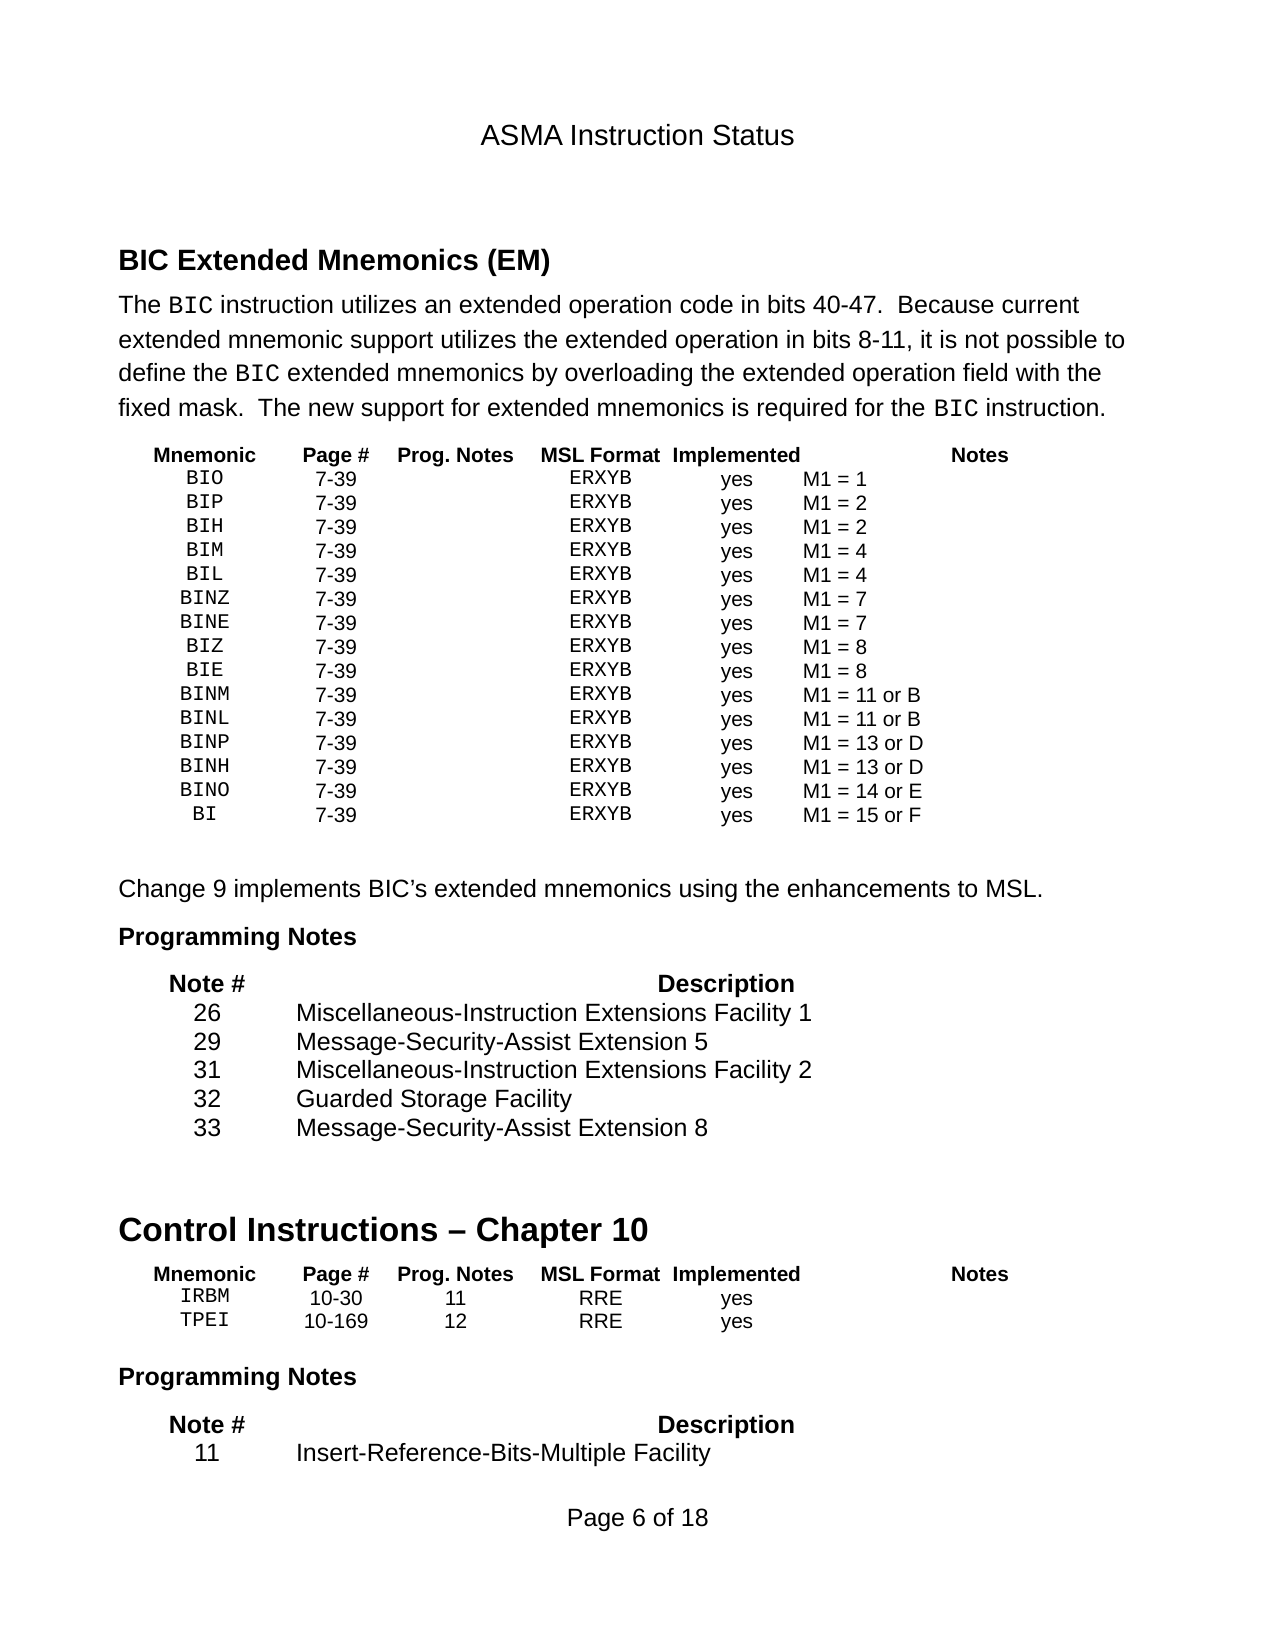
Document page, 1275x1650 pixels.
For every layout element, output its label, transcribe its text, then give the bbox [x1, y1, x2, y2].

table_cell BINH [118, 755, 291, 778]
table_cell yes [671, 491, 803, 515]
table_cell M1 = 15 or F [803, 803, 1157, 826]
table_cell BINM [118, 683, 291, 707]
table_cell ERXYB [530, 587, 671, 611]
table_header Notes [803, 1261, 1157, 1285]
table_cell [381, 611, 530, 635]
subtitle Control Instructions – Chapter 10 [118, 1210, 1157, 1249]
table_cell 11 [118, 1438, 296, 1467]
table_cell 7-39 [291, 491, 381, 515]
table_header Note # [118, 1410, 296, 1438]
table_cell yes [671, 515, 803, 539]
table_cell yes [671, 707, 803, 731]
table_cell 7-39 [291, 587, 381, 611]
table_cell BIZ [118, 635, 291, 659]
table_cell BINZ [118, 587, 291, 611]
table_header MSL Format [530, 443, 671, 467]
table_cell ERXYB [530, 755, 671, 778]
table_cell 7-39 [291, 707, 381, 731]
table_cell ERXYB [530, 539, 671, 563]
table_cell BI [118, 803, 291, 826]
table_cell BINO [118, 779, 291, 802]
table_header Description [296, 969, 1157, 998]
table_cell [381, 659, 530, 683]
table_cell [381, 635, 530, 659]
table_cell BIL [118, 563, 291, 587]
table_cell 7-39 [291, 731, 381, 754]
table_cell ERXYB [530, 611, 671, 635]
table_cell [803, 1309, 1157, 1333]
table_cell Miscellaneous-Instruction Extensions Facility 2 [296, 1056, 1157, 1084]
table_cell RRE [530, 1285, 671, 1309]
table_cell 32 [118, 1084, 296, 1113]
table_cell yes [671, 611, 803, 635]
table_cell yes [671, 803, 803, 826]
table_cell 7-39 [291, 779, 381, 802]
table_cell M1 = 8 [803, 659, 1157, 683]
table_cell BIE [118, 659, 291, 683]
table_cell ERXYB [530, 683, 671, 707]
table_cell yes [671, 1309, 803, 1333]
table_cell 29 [118, 1027, 296, 1056]
table_header Mnemonic [118, 443, 291, 467]
text Programming Notes [118, 922, 1157, 950]
table_cell M1 = 14 or E [803, 779, 1157, 802]
table_cell yes [671, 539, 803, 563]
table_cell 7-39 [291, 563, 381, 587]
table_cell M1 = 7 [803, 611, 1157, 635]
table_cell M1 = 13 or D [803, 755, 1157, 778]
table_cell M1 = 4 [803, 563, 1157, 587]
table_header Note # [118, 969, 296, 998]
table_cell yes [671, 467, 803, 491]
table_cell ERXYB [530, 779, 671, 802]
table_cell ERXYB [530, 731, 671, 754]
table_cell [381, 563, 530, 587]
table_cell ERXYB [530, 563, 671, 587]
table_cell [381, 587, 530, 611]
table_cell 7-39 [291, 611, 381, 635]
table_cell yes [671, 659, 803, 683]
text The BIC instruction utilizes an extended operation code in bits 40-47. Because current extended mnemonic support utilizes the extended operation in bits 8-11, it is not possible to define the BIC extended mnemonics by overloading the extended operation field with the fixed mask. The new support for extended mnemonics is required for the BIC instruction. [118, 289, 1157, 424]
table_cell [381, 491, 530, 515]
table_cell 7-39 [291, 803, 381, 826]
table_cell 31 [118, 1056, 296, 1084]
table_cell yes [671, 683, 803, 707]
table_cell M1 = 8 [803, 635, 1157, 659]
table_cell yes [671, 779, 803, 802]
table_cell BIM [118, 539, 291, 563]
table_header Page # [291, 443, 381, 467]
table_cell [381, 539, 530, 563]
table_cell Message-Security-Assist Extension 5 [296, 1027, 1157, 1056]
table_cell BIH [118, 515, 291, 539]
table_cell ERXYB [530, 635, 671, 659]
table_cell yes [671, 635, 803, 659]
table_cell M1 = 7 [803, 587, 1157, 611]
table_cell 26 [118, 998, 296, 1027]
table_cell 7-39 [291, 467, 381, 491]
table_header Notes [803, 443, 1157, 467]
table_cell 10-30 [291, 1285, 381, 1309]
table_cell [381, 755, 530, 778]
table_cell ERXYB [530, 803, 671, 826]
table_cell ERXYB [530, 491, 671, 515]
table_cell M1 = 2 [803, 515, 1157, 539]
table_cell 12 [381, 1309, 530, 1333]
table_cell M1 = 11 or B [803, 683, 1157, 707]
table_header MSL Format [530, 1261, 671, 1285]
table_cell BIP [118, 491, 291, 515]
table_header Prog. Notes [381, 1261, 530, 1285]
table_cell BIO [118, 467, 291, 491]
table_cell M1 = 2 [803, 491, 1157, 515]
table_cell ERXYB [530, 659, 671, 683]
table_cell yes [671, 731, 803, 754]
table_cell [381, 467, 530, 491]
table_cell BINL [118, 707, 291, 731]
table_cell yes [671, 755, 803, 778]
table_header Mnemonic [118, 1261, 291, 1285]
table_cell BINE [118, 611, 291, 635]
table_cell 7-39 [291, 683, 381, 707]
table_cell 7-39 [291, 755, 381, 778]
table_cell TPEI [118, 1309, 291, 1333]
table_cell Miscellaneous-Instruction Extensions Facility 1 [296, 998, 1157, 1027]
table_cell [381, 683, 530, 707]
table_cell IRBM [118, 1285, 291, 1309]
table_cell Guarded Storage Facility [296, 1084, 1157, 1113]
table_cell [381, 707, 530, 731]
table_cell [381, 731, 530, 754]
table_cell [381, 779, 530, 802]
table_cell Message-Security-Assist Extension 8 [296, 1113, 1157, 1142]
table_cell M1 = 13 or D [803, 731, 1157, 754]
table_header Description [296, 1410, 1157, 1438]
table_cell ERXYB [530, 515, 671, 539]
table_cell ERXYB [530, 467, 671, 491]
table_cell RRE [530, 1309, 671, 1333]
table_header Prog. Notes [381, 443, 530, 467]
table_cell 11 [381, 1285, 530, 1309]
table_cell 7-39 [291, 635, 381, 659]
table_cell 33 [118, 1113, 296, 1142]
table_cell M1 = 1 [803, 467, 1157, 491]
table_cell 7-39 [291, 539, 381, 563]
table_header Implemented [671, 1261, 803, 1285]
table_cell ERXYB [530, 707, 671, 731]
table_cell M1 = 11 or B [803, 707, 1157, 731]
table_cell 7-39 [291, 659, 381, 683]
table_cell [381, 515, 530, 539]
table_cell yes [671, 563, 803, 587]
table_header Page # [291, 1261, 381, 1285]
subtitle BIC Extended Mnemonics (EM) [118, 243, 1157, 277]
table_cell yes [671, 587, 803, 611]
text Change 9 implements BIC’s extended mnemonics using the enhancements to MSL. [118, 874, 1157, 903]
table_cell M1 = 4 [803, 539, 1157, 563]
table_cell [803, 1285, 1157, 1309]
table_cell 7-39 [291, 515, 381, 539]
table_cell [381, 803, 530, 826]
table_cell Insert-Reference-Bits-Multiple Facility [296, 1438, 1157, 1467]
table_header Implemented [671, 443, 803, 467]
table_cell yes [671, 1285, 803, 1309]
table_cell BINP [118, 731, 291, 754]
table_cell 10-169 [291, 1309, 381, 1333]
text Programming Notes [118, 1362, 1157, 1391]
